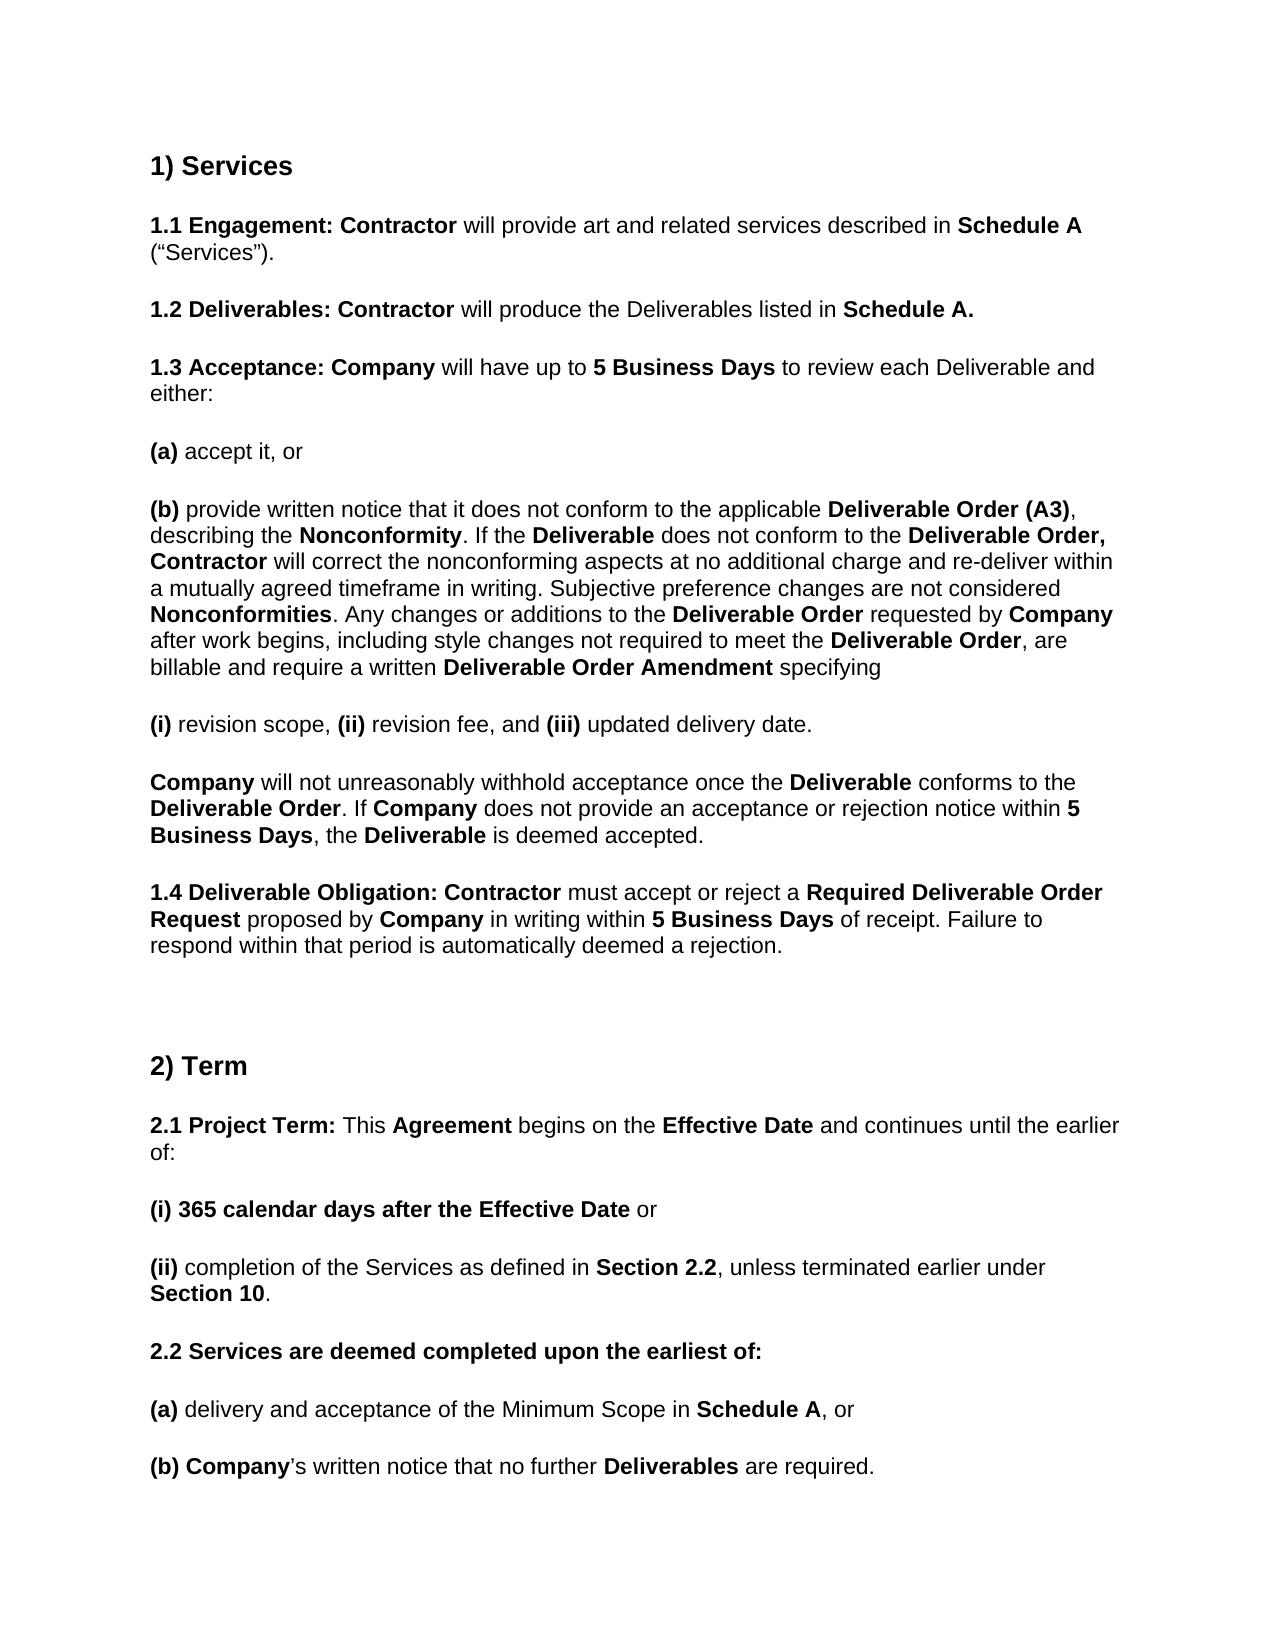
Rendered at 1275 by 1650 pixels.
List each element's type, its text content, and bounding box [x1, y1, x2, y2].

text (a) delivery and acceptance of the Minimum Scope in Schedule A, or [150, 1396, 1125, 1422]
text (i) revision scope, (ii) revision fee, and (iii) updated delivery date. [150, 711, 1125, 738]
text (i) 365 calendar days after the Effective Date or [150, 1196, 1125, 1223]
text Company will not unreasonably withhold acceptance once the Deliverable conforms to the Deliverable Order. If Company does not provide an acceptance or rejection notice within 5 Business Days, the Deliverable is deemed accepted. [150, 769, 1125, 848]
text 2.2 Services are deemed completed upon the earliest of: [150, 1338, 1125, 1364]
text 1.1 Engagement: Contractor will provide art and related services described in Schedule A (“Services”). [150, 212, 1125, 265]
text (b) Company’s written notice that no further Deliverables are required. [150, 1453, 1125, 1479]
text 1.3 Acceptance: Company will have up to 5 Business Days to review each Deliverable and either: [150, 354, 1125, 407]
text (a) accept it, or [150, 438, 1125, 464]
text 1.4 Deliverable Obligation: Contractor must accept or reject a Required Deliverable Order Request proposed by Company in writing within 5 Business Days of receipt. Failure to respond within that period is automatically deemed a rejection. [150, 879, 1125, 958]
text 1.2 Deliverables: Contractor will produce the Deliverables listed in Schedule A. [150, 296, 1125, 323]
text 2.1 Project Term: This Agreement begins on the Effective Date and continues until the earlier of: [150, 1112, 1125, 1165]
subtitle 2) Term [150, 1050, 1125, 1081]
text (b) provide written notice that it does not conform to the applicable Deliverable Order (A3), describing the Nonconformity. If the Deliverable does not conform to the Deliverable Order, Contractor will correct the nonconforming aspects at no additional charge and re-deliver within a mutually agreed timeframe in writing. Subjective preference changes are not considered Nonconformities. Any changes or additions to the Deliverable Order requested by Company after work begins, including style changes not required to meet the Deliverable Order, are billable and require a written Deliverable Order Amendment specifying [150, 496, 1125, 680]
text (ii) completion of the Services as defined in Section 2.2, unless terminated earlier under Section 10. [150, 1254, 1125, 1307]
subtitle 1) Services [150, 150, 1125, 181]
